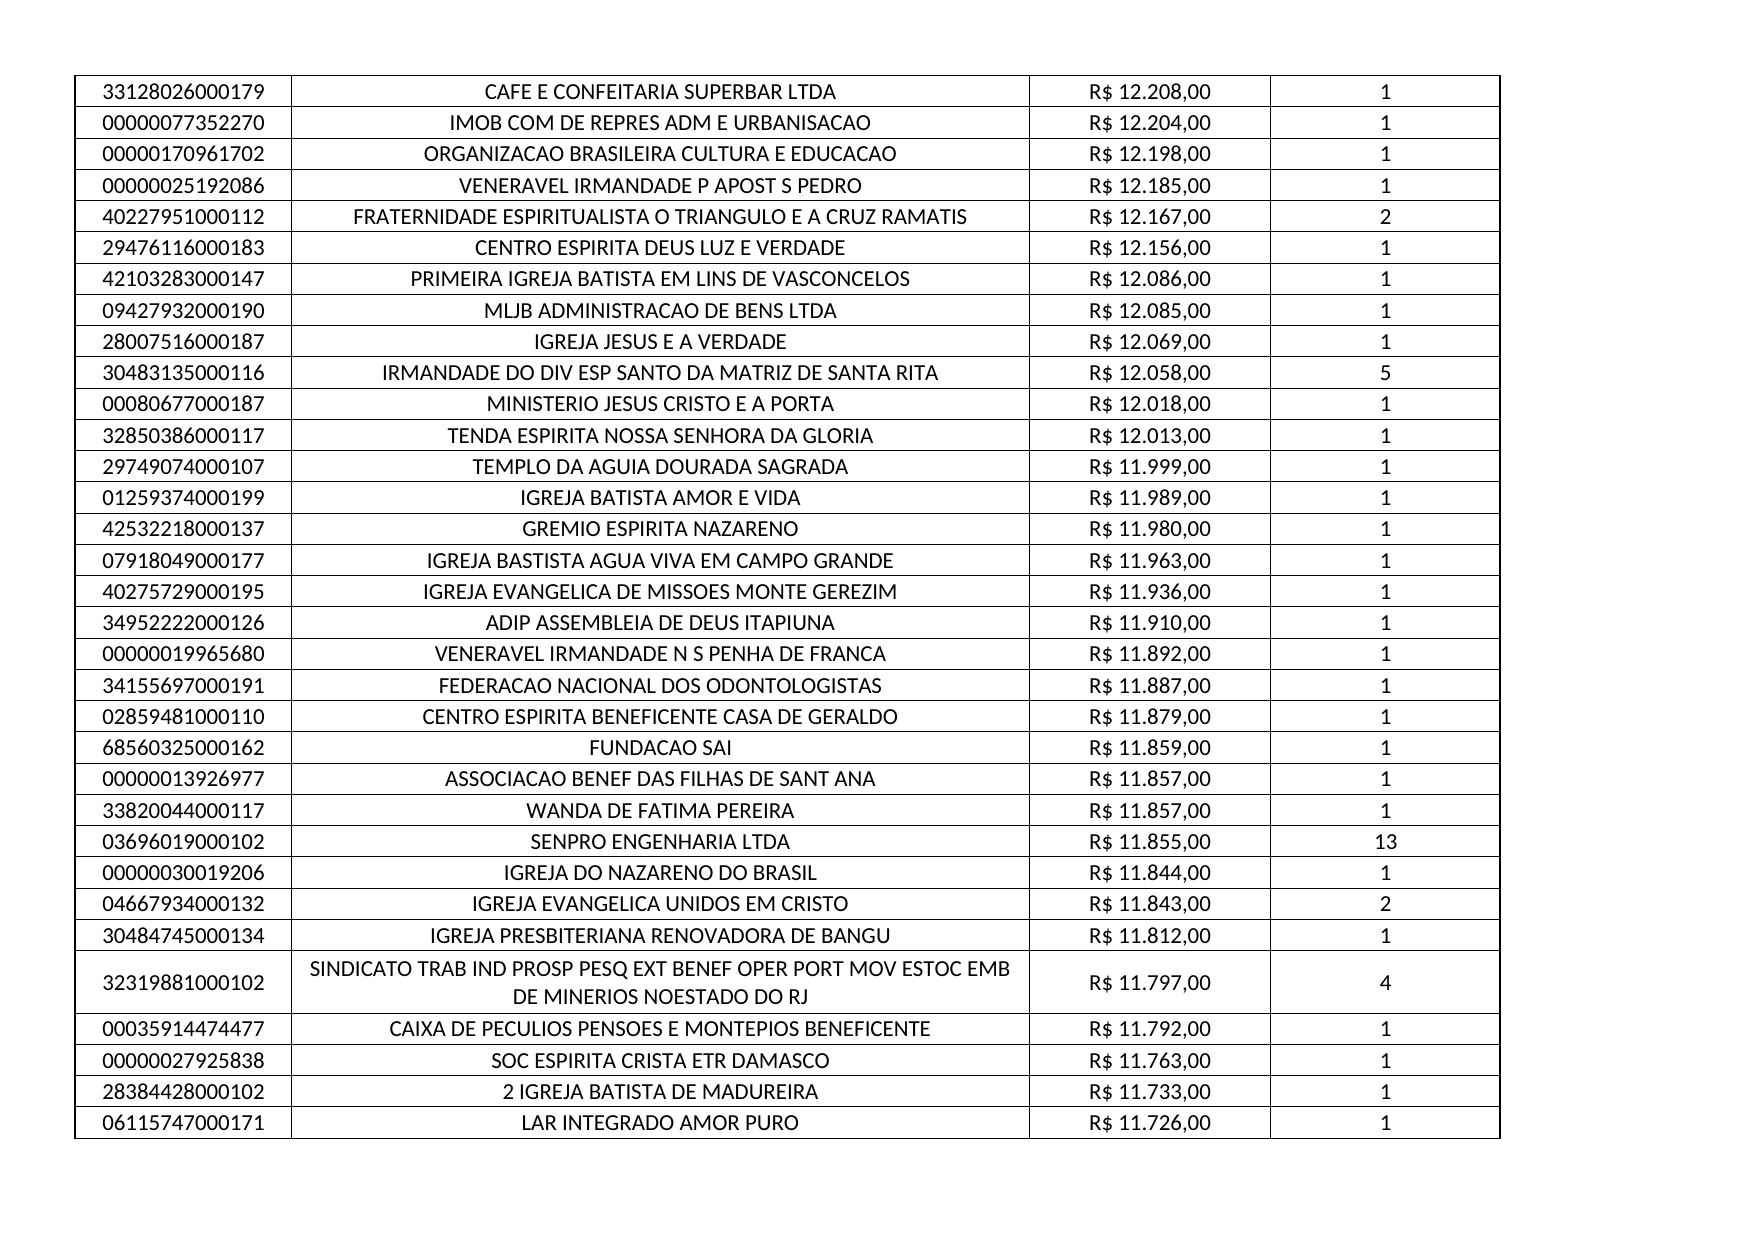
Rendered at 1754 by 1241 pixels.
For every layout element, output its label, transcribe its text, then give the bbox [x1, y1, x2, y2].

table_cell 07918049000177 [76, 545, 291, 575]
table_cell 2 [1271, 201, 1499, 231]
table_cell 1 [1271, 139, 1499, 169]
table_cell R$ 11.859,00 [1030, 732, 1270, 762]
table_cell R$ 12.208,00 [1030, 76, 1270, 106]
table_cell 00000013926977 [76, 764, 291, 794]
table_cell R$ 11.843,00 [1030, 889, 1270, 919]
table_cell R$ 12.167,00 [1030, 201, 1270, 231]
table_cell CAFE E CONFEITARIA SUPERBAR LTDA [292, 76, 1029, 106]
table_cell IGREJA DO NAZARENO DO BRASIL [292, 857, 1029, 887]
table_cell 1 [1271, 1045, 1499, 1075]
table_cell R$ 11.855,00 [1030, 826, 1270, 856]
table_cell IMOB COM DE REPRES ADM E URBANISACAO [292, 107, 1029, 137]
table_cell 00000030019206 [76, 857, 291, 887]
table_cell R$ 12.069,00 [1030, 326, 1270, 356]
table_cell 1 [1271, 920, 1499, 950]
table_cell 1 [1271, 576, 1499, 606]
table_cell 40275729000195 [76, 576, 291, 606]
table_cell R$ 12.204,00 [1030, 107, 1270, 137]
table_cell 00000170961702 [76, 139, 291, 169]
table_cell 30484745000134 [76, 920, 291, 950]
table_cell TEMPLO DA AGUIA DOURADA SAGRADA [292, 451, 1029, 481]
table_cell R$ 12.198,00 [1030, 139, 1270, 169]
table_cell ORGANIZACAO BRASILEIRA CULTURA E EDUCACAO [292, 139, 1029, 169]
table_cell CAIXA DE PECULIOS PENSOES E MONTEPIOS BENEFICENTE [292, 1014, 1029, 1044]
table_cell R$ 11.857,00 [1030, 795, 1270, 825]
table_cell 1 [1271, 451, 1499, 481]
table_cell FRATERNIDADE ESPIRITUALISTA O TRIANGULO E A CRUZ RAMATIS [292, 201, 1029, 231]
table_cell 1 [1271, 701, 1499, 731]
table_cell IGREJA BATISTA AMOR E VIDA [292, 482, 1029, 512]
table_cell 34155697000191 [76, 670, 291, 700]
table_cell R$ 12.058,00 [1030, 357, 1270, 387]
table_cell 2 IGREJA BATISTA DE MADUREIRA [292, 1076, 1029, 1106]
table_cell R$ 12.013,00 [1030, 420, 1270, 450]
table_cell IGREJA BASTISTA AGUA VIVA EM CAMPO GRANDE [292, 545, 1029, 575]
table_cell R$ 11.733,00 [1030, 1076, 1270, 1106]
table_cell R$ 12.156,00 [1030, 232, 1270, 262]
table_cell CENTRO ESPIRITA BENEFICENTE CASA DE GERALDO [292, 701, 1029, 731]
table_cell 1 [1271, 482, 1499, 512]
table_cell R$ 11.763,00 [1030, 1045, 1270, 1075]
table_cell R$ 11.797,00 [1030, 951, 1270, 1012]
table_cell R$ 11.879,00 [1030, 701, 1270, 731]
table_cell R$ 11.792,00 [1030, 1014, 1270, 1044]
table_cell R$ 12.086,00 [1030, 264, 1270, 294]
table_cell 1 [1271, 732, 1499, 762]
table_cell R$ 11.980,00 [1030, 514, 1270, 544]
table_cell 1 [1271, 232, 1499, 262]
table_cell 32319881000102 [76, 951, 291, 1012]
table_cell 1 [1271, 764, 1499, 794]
table_cell ASSOCIACAO BENEF DAS FILHAS DE SANT ANA [292, 764, 1029, 794]
table_cell SINDICATO TRAB IND PROSP PESQ EXT BENEF OPER PORT MOV ESTOC EMB DE MINERIOS NOESTADO DO RJ [292, 951, 1029, 1012]
table_cell 40227951000112 [76, 201, 291, 231]
table_cell 1 [1271, 170, 1499, 200]
table_cell 02859481000110 [76, 701, 291, 731]
table_cell LAR INTEGRADO AMOR PURO [292, 1107, 1029, 1137]
table_cell 06115747000171 [76, 1107, 291, 1137]
table_cell 1 [1271, 670, 1499, 700]
table_cell 42532218000137 [76, 514, 291, 544]
table_cell IGREJA JESUS E A VERDADE [292, 326, 1029, 356]
table_cell GREMIO ESPIRITA NAZARENO [292, 514, 1029, 544]
table_cell CENTRO ESPIRITA DEUS LUZ E VERDADE [292, 232, 1029, 262]
table_cell 00035914474477 [76, 1014, 291, 1044]
table_cell SOC ESPIRITA CRISTA ETR DAMASCO [292, 1045, 1029, 1075]
table_cell 30483135000116 [76, 357, 291, 387]
table_cell 1 [1271, 1107, 1499, 1137]
table_cell 5 [1271, 357, 1499, 387]
table_cell 1 [1271, 389, 1499, 419]
table_cell 68560325000162 [76, 732, 291, 762]
table_cell R$ 11.963,00 [1030, 545, 1270, 575]
table_cell 1 [1271, 514, 1499, 544]
table_cell TENDA ESPIRITA NOSSA SENHORA DA GLORIA [292, 420, 1029, 450]
table_cell 2 [1271, 889, 1499, 919]
table_cell IGREJA PRESBITERIANA RENOVADORA DE BANGU [292, 920, 1029, 950]
table_cell 1 [1271, 295, 1499, 325]
table_cell R$ 12.018,00 [1030, 389, 1270, 419]
table_cell VENERAVEL IRMANDADE P APOST S PEDRO [292, 170, 1029, 200]
table_cell 00000027925838 [76, 1045, 291, 1075]
table_cell R$ 12.185,00 [1030, 170, 1270, 200]
table_cell R$ 11.844,00 [1030, 857, 1270, 887]
table_cell R$ 11.910,00 [1030, 607, 1270, 637]
table_cell R$ 11.989,00 [1030, 482, 1270, 512]
table_cell 33128026000179 [76, 76, 291, 106]
table_cell 1 [1271, 639, 1499, 669]
table_cell IGREJA EVANGELICA DE MISSOES MONTE GEREZIM [292, 576, 1029, 606]
table_cell 00000025192086 [76, 170, 291, 200]
table_cell 29749074000107 [76, 451, 291, 481]
table_cell ADIP ASSEMBLEIA DE DEUS ITAPIUNA [292, 607, 1029, 637]
table_cell 1 [1271, 76, 1499, 106]
table_cell 28007516000187 [76, 326, 291, 356]
table_cell 00080677000187 [76, 389, 291, 419]
table_cell 13 [1271, 826, 1499, 856]
table_cell WANDA DE FATIMA PEREIRA [292, 795, 1029, 825]
table_cell R$ 11.857,00 [1030, 764, 1270, 794]
table_cell 04667934000132 [76, 889, 291, 919]
table_cell 1 [1271, 545, 1499, 575]
table_cell 1 [1271, 795, 1499, 825]
table_cell 1 [1271, 1076, 1499, 1106]
table_cell 01259374000199 [76, 482, 291, 512]
table_cell 1 [1271, 420, 1499, 450]
table_cell R$ 12.085,00 [1030, 295, 1270, 325]
table_cell SENPRO ENGENHARIA LTDA [292, 826, 1029, 856]
table_cell R$ 11.892,00 [1030, 639, 1270, 669]
table_cell PRIMEIRA IGREJA BATISTA EM LINS DE VASCONCELOS [292, 264, 1029, 294]
table_cell MINISTERIO JESUS CRISTO E A PORTA [292, 389, 1029, 419]
table_cell 1 [1271, 107, 1499, 137]
table_cell FEDERACAO NACIONAL DOS ODONTOLOGISTAS [292, 670, 1029, 700]
table_cell 32850386000117 [76, 420, 291, 450]
table_cell IRMANDADE DO DIV ESP SANTO DA MATRIZ DE SANTA RITA [292, 357, 1029, 387]
table_cell VENERAVEL IRMANDADE N S PENHA DE FRANCA [292, 639, 1029, 669]
table_cell 1 [1271, 607, 1499, 637]
table_cell 1 [1271, 326, 1499, 356]
table_cell 33820044000117 [76, 795, 291, 825]
table_cell 1 [1271, 857, 1499, 887]
table_cell 00000019965680 [76, 639, 291, 669]
table_cell R$ 11.726,00 [1030, 1107, 1270, 1137]
table_cell R$ 11.999,00 [1030, 451, 1270, 481]
table_cell 1 [1271, 1014, 1499, 1044]
table_cell 00000077352270 [76, 107, 291, 137]
table_cell R$ 11.887,00 [1030, 670, 1270, 700]
table_cell 29476116000183 [76, 232, 291, 262]
table_cell 42103283000147 [76, 264, 291, 294]
table_cell 28384428000102 [76, 1076, 291, 1106]
table_cell MLJB ADMINISTRACAO DE BENS LTDA [292, 295, 1029, 325]
table_cell 03696019000102 [76, 826, 291, 856]
table_cell R$ 11.812,00 [1030, 920, 1270, 950]
table_cell 09427932000190 [76, 295, 291, 325]
table_cell R$ 11.936,00 [1030, 576, 1270, 606]
table_cell 1 [1271, 264, 1499, 294]
table_cell IGREJA EVANGELICA UNIDOS EM CRISTO [292, 889, 1029, 919]
table_cell 34952222000126 [76, 607, 291, 637]
table_cell FUNDACAO SAI [292, 732, 1029, 762]
table_cell 4 [1271, 951, 1499, 1012]
